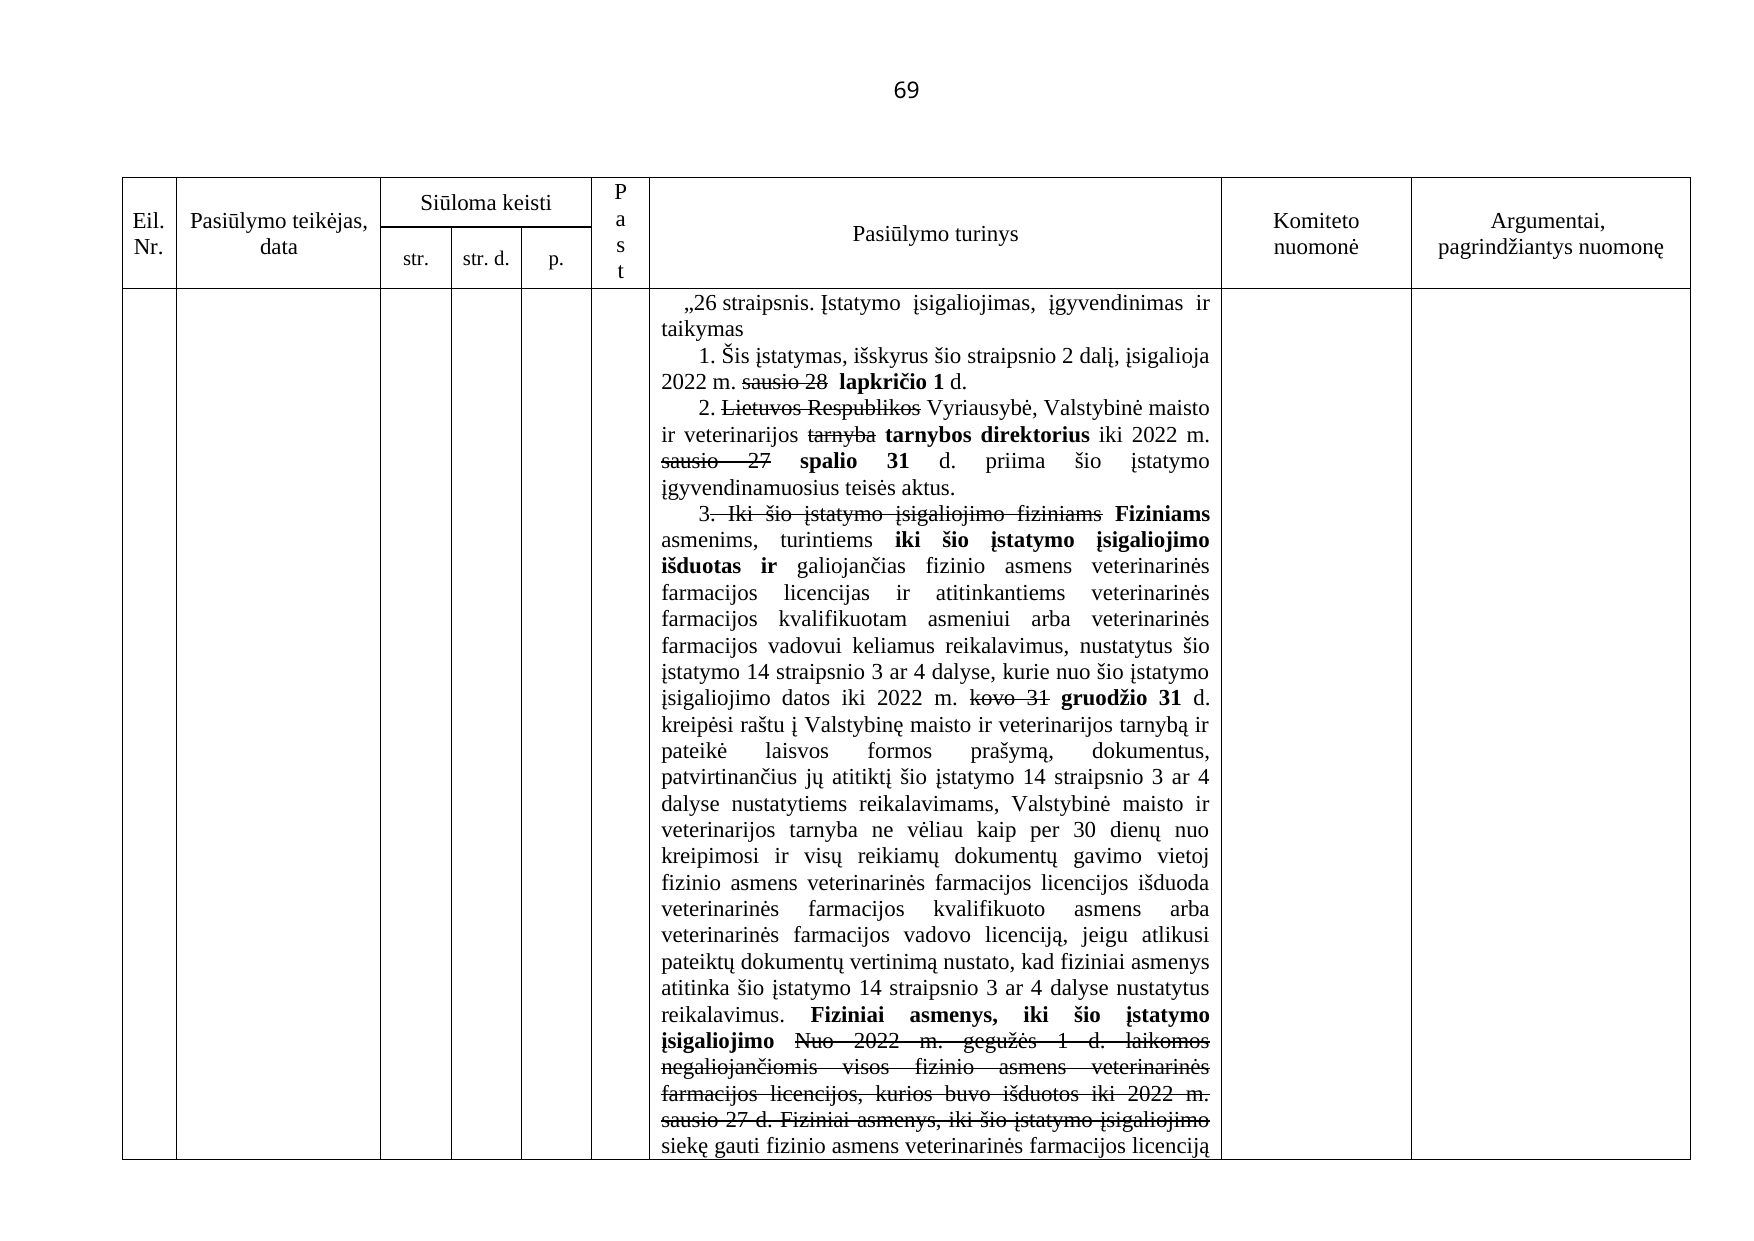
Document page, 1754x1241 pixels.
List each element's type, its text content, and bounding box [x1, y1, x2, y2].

table_header Pasiūlymo teikėjas, data [177, 178, 380, 288]
table_cell [123, 289, 176, 1159]
table_cell [381, 289, 451, 1159]
table_cell [452, 289, 521, 1159]
table_header Argumentai, pagrindžiantys nuomonę [1412, 178, 1690, 288]
table_cell str. [381, 228, 451, 288]
table_cell „26 straipsnis. Įstatymo įsigaliojimas, įgyvendinimas ir taikymas 1. Šis įstatymas, išskyrus šio straipsnio 2 dalį, įsigalioja 2022 m. sausio 28 lapkričio 1 d. 2. Lietuvos Respublikos Vyriausybė, Valstybinė maisto ir veterinarijos tarnyba tarnybos direktorius iki 2022 m. sausio 27 spalio 31 d. priima šio įstatymo įgyvendinamuosius teisės aktus. 3. Iki šio įstatymo įsigaliojimo fiziniams Fiziniams asmenims, turintiems iki šio įstatymo įsigaliojimo išduotas ir galiojančias fizinio asmens veterinarinės farmacijos licencijas ir atitinkantiems veterinarinės farmacijos kvalifikuotam asmeniui arba veterinarinės farmacijos vadovui keliamus reikalavimus, nustatytus šio įstatymo 14 straipsnio 3 ar 4 dalyse, kurie nuo šio įstatymo įsigaliojimo datos iki 2022 m. kovo 31 gruodžio 31 d. kreipėsi raštu į Valstybinę maisto ir veterinarijos tarnybą ir pateikė laisvos formos prašymą, dokumentus, patvirtinančius jų atitiktį šio įstatymo 14 straipsnio 3 ar 4 dalyse nustatytiems reikalavimams, Valstybinė maisto ir veterinarijos tarnyba ne vėliau kaip per 30 dienų nuo kreipimosi ir visų reikiamų dokumentų gavimo vietoj fizinio asmens veterinarinės farmacijos licencijos išduoda veterinarinės farmacijos kvalifikuoto asmens arba veterinarinės farmacijos vadovo licenciją, jeigu atlikusi pateiktų dokumentų vertinimą nustato, kad fiziniai asmenys atitinka šio įstatymo 14 straipsnio 3 ar 4 dalyse nustatytus reikalavimus. Fiziniai asmenys, iki šio įstatymo įsigaliojimo Nuo 2022 m. gegužės 1 d. laikomos negaliojančiomis visos fizinio asmens veterinarinės farmacijos licencijos, kurios buvo išduotos iki 2022 m. sausio 27 d. Fiziniai asmenys, iki šio įstatymo įsigaliojimo siekę gauti fizinio asmens veterinarinės farmacijos licenciją [650, 289, 1221, 1159]
table_cell [522, 289, 591, 1159]
table_header Komiteto nuomonė [1222, 178, 1411, 288]
table_cell [177, 289, 380, 1159]
table_cell [592, 289, 649, 1159]
table_cell [1412, 289, 1690, 1159]
table_header Pasiūlymo turinys [650, 178, 1221, 288]
table_header Pastabos [592, 178, 649, 288]
table_cell [1222, 289, 1411, 1159]
table_cell p. [522, 228, 591, 288]
table_header Eil. Nr. [123, 178, 176, 288]
table_cell str. d. [452, 228, 521, 288]
table_header Siūloma keisti [381, 178, 591, 226]
